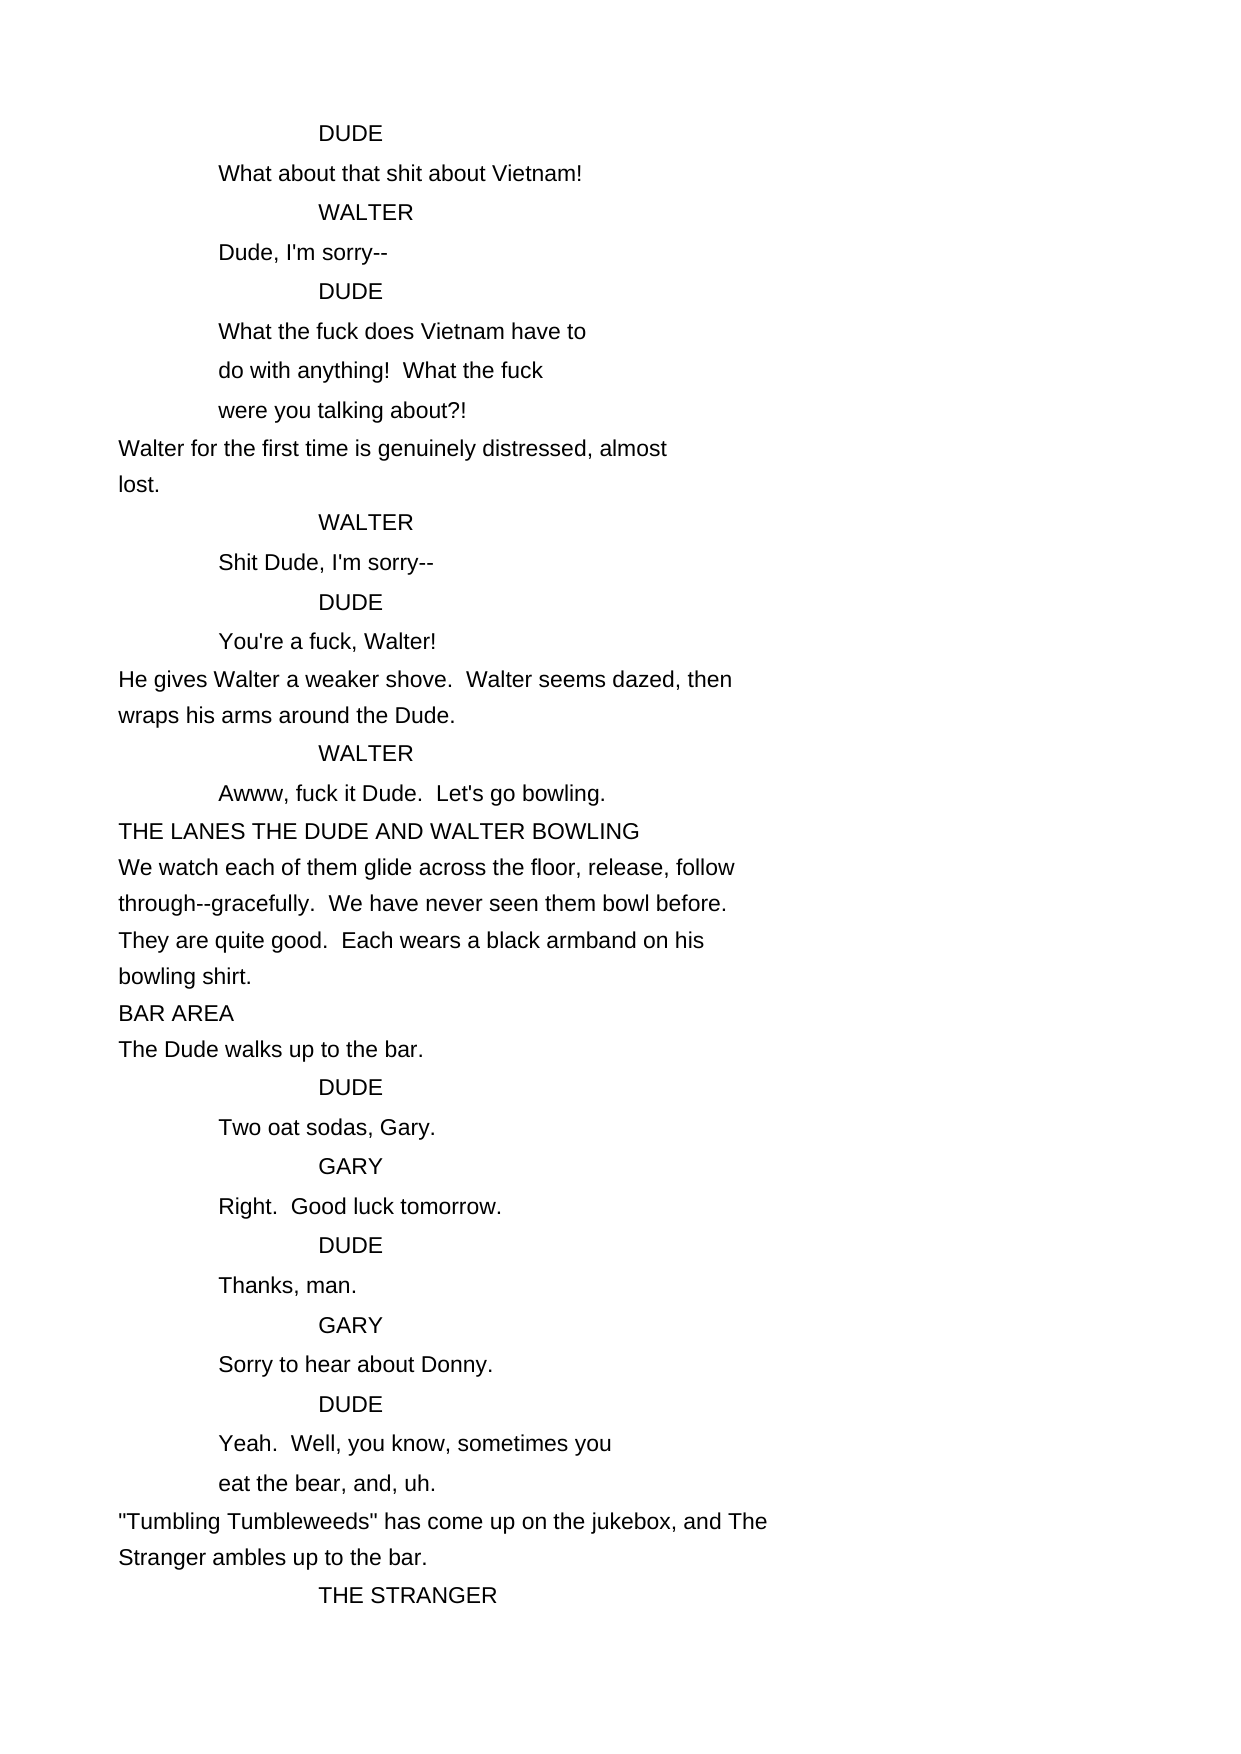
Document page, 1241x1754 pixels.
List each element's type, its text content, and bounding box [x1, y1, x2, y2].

text lost. [118, 471, 1122, 497]
text Two oat sodas, Gary. [118, 1112, 1122, 1141]
text Yeah. Well, you know, sometimes you [118, 1428, 1122, 1457]
text DUDE [118, 587, 1122, 615]
text DUDE [118, 1072, 1122, 1101]
text We watch each of them glide across the floor, release, follow [118, 854, 1122, 880]
text GARY [118, 1151, 1122, 1180]
text Stranger ambles up to the bar. [118, 1544, 1122, 1570]
text Right. Good luck tomorrow. [118, 1191, 1122, 1220]
text GARY [118, 1310, 1122, 1338]
text DUDE [118, 276, 1122, 305]
text He gives Walter a weaker shove. Walter seems dazed, then [118, 666, 1122, 692]
text DUDE [118, 1389, 1122, 1418]
text bowling shirt. [118, 963, 1122, 989]
text DUDE [118, 118, 1122, 147]
text were you talking about?! [118, 395, 1122, 424]
text BAR AREA [118, 999, 1122, 1026]
text WALTER [118, 197, 1122, 226]
text "Tumbling Tumbleweeds" has come up on the jukebox, and The [118, 1508, 1122, 1534]
text eat the bear, and, uh. [118, 1468, 1122, 1497]
text Thanks, man. [118, 1270, 1122, 1299]
text What the fuck does Vietnam have to [118, 316, 1122, 345]
text You're a fuck, Walter! [118, 626, 1122, 655]
text wraps his arms around the Dude. [118, 702, 1122, 728]
text WALTER [118, 738, 1122, 767]
text They are quite good. Each wears a black armband on his [118, 927, 1122, 953]
text THE STRANGER [118, 1580, 1122, 1609]
text do with anything! What the fuck [118, 356, 1122, 384]
text Shit Dude, I'm sorry-- [118, 547, 1122, 576]
text THE LANES THE DUDE AND WALTER BOWLING [118, 818, 1122, 844]
text through--gracefully. We have never seen them bowl before. [118, 890, 1122, 917]
text The Dude walks up to the bar. [118, 1036, 1122, 1062]
text What about that shit about Vietnam! [118, 158, 1122, 186]
text Sorry to hear about Donny. [118, 1349, 1122, 1378]
text Awww, fuck it Dude. Let's go bowling. [118, 778, 1122, 807]
text WALTER [118, 507, 1122, 536]
text Dude, I'm sorry-- [118, 237, 1122, 266]
text Walter for the first time is genuinely distressed, almost [118, 435, 1122, 461]
text DUDE [118, 1231, 1122, 1259]
